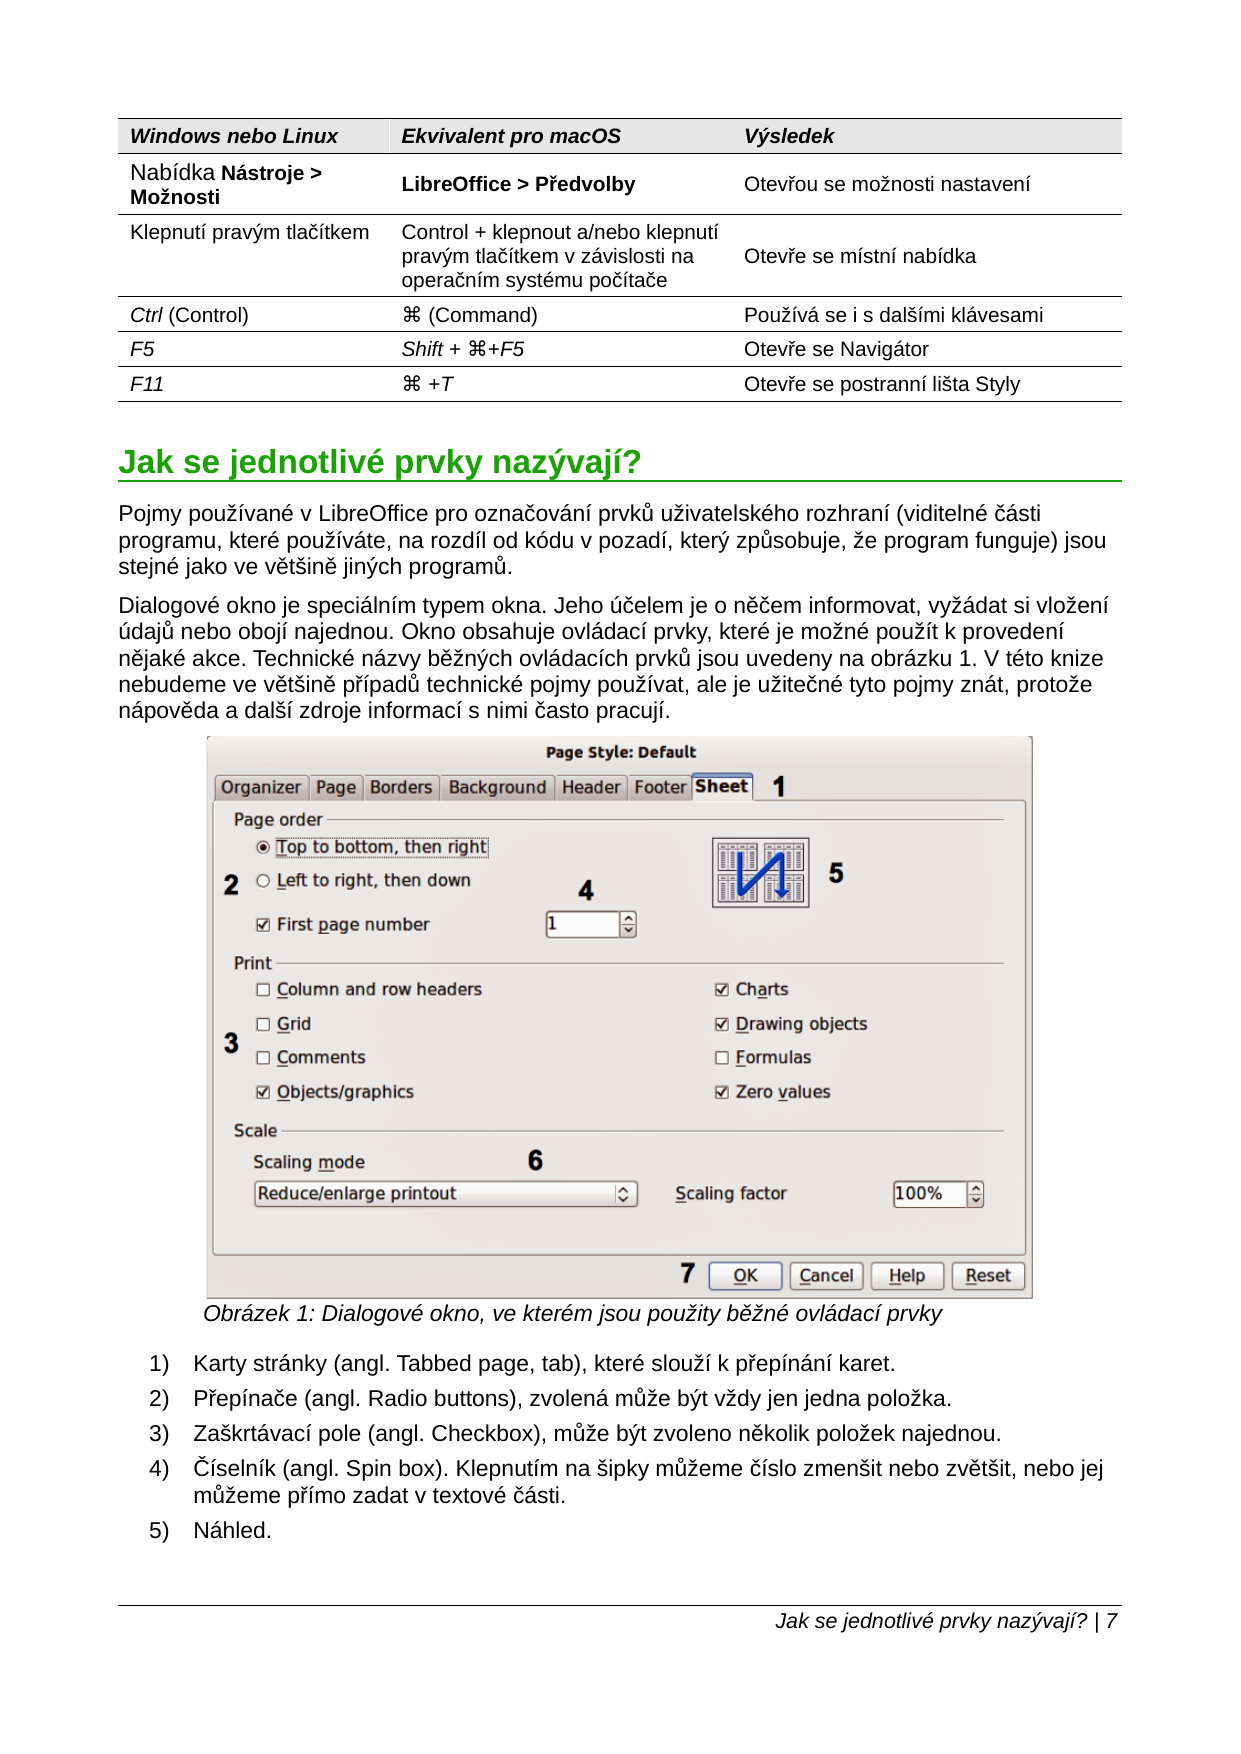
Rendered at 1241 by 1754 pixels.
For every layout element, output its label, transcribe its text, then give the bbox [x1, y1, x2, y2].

list Karty stránky (angl. Tabbed page, tab), které slouží k přepínání karet. [169, 1350, 1122, 1376]
table_cell Používá se i s dalšími klávesami [732, 297, 1122, 331]
table_cell Otevře se Navigátor [732, 332, 1122, 366]
table_cell Nabídka Nástroje > Možnosti [118, 154, 389, 214]
picture [206, 736, 1034, 1300]
table_cell F5 [118, 332, 389, 366]
list Náhled. [169, 1517, 1122, 1543]
table_header Výsledek [732, 119, 1122, 153]
text Obrázek 1 : Dialogové okno, ve kterém jsou použity běžné ovládací prvky [203, 1300, 1037, 1326]
table_cell Shift + ⌘+F5 [390, 332, 732, 366]
table_cell F11 [118, 367, 389, 401]
table_cell LibreOffice > Předvolby [390, 154, 732, 214]
table_cell Otevře se postranní lišta Styly [732, 367, 1122, 401]
subtitle Jak se jednotlivé prvky nazývají? [118, 442, 1122, 480]
table_header Ekvivalent pro macOS [390, 119, 732, 153]
table_cell Otevře se místní nabídka [732, 215, 1122, 296]
text Dialogové okno je speciálním typem okna. Jeho účelem je o něčem informovat, vyžádat si vložení údajů nebo obojí najednou. Okno obsahuje ovládací prvky, které je možné použít k provedení nějaké akce. Technické názvy běžných ovládacích prvků jsou uvedeny na obrázku 1. V této knize nebudeme ve většině případů technické pojmy používat, ale je užitečné tyto pojmy znát, protože nápověda a další zdroje informací s nimi často pracují. [118, 592, 1122, 723]
text Pojmy používané v LibreOffice pro označování prvků uživatelského rozhraní (viditelné části programu, které používáte, na rozdíl od kódu v pozadí, který způsobuje, že program funguje) jsou stejné jako ve většině jiných programů. [118, 500, 1122, 579]
list Zaškrtávací pole (angl. Checkbox), může být zvoleno několik položek najednou. [169, 1420, 1122, 1446]
table_cell Control + klepnout a/nebo klepnutí pravým tlačítkem v závislosti na operačním systému počítače [390, 215, 732, 296]
table_cell Klepnutí pravým tlačítkem [118, 215, 389, 296]
table_header Windows nebo Linux [118, 119, 389, 153]
table_cell Ctrl (Control) [118, 297, 389, 331]
table_cell ⌘ (Command) [390, 297, 732, 331]
list Přepínače (angl. Radio buttons), zvolená může být vždy jen jedna položka. [169, 1385, 1122, 1411]
list Číselník (angl. Spin box). Klepnutím na šipky můžeme číslo zmenšit nebo zvětšit, nebo jej můžeme přímo zadat v textové části. [169, 1455, 1122, 1508]
table_cell ⌘ +T [390, 367, 732, 401]
table_cell Otevřou se možnosti nastavení [732, 154, 1122, 214]
